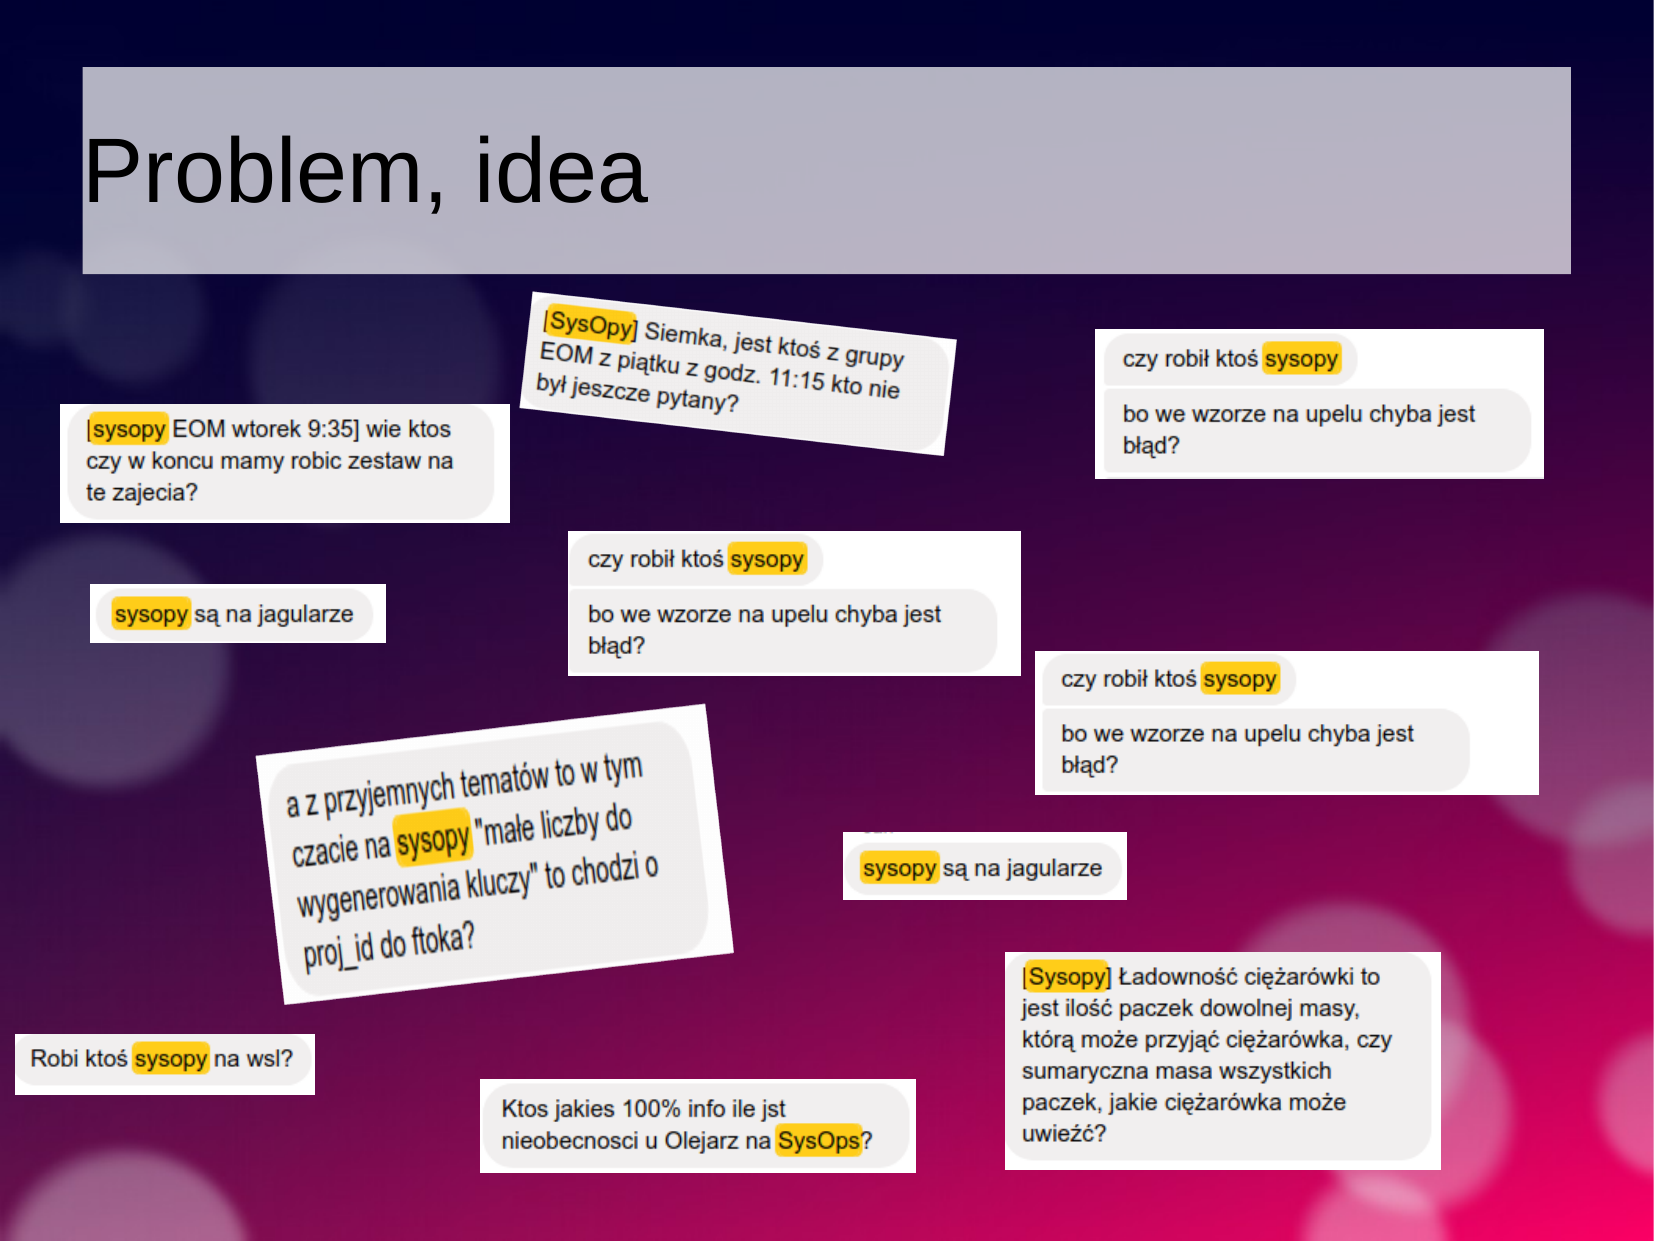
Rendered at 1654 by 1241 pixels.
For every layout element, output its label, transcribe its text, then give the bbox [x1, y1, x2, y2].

picture [0, 0, 1654, 1241]
title Problem, idea [82, 67, 1571, 275]
